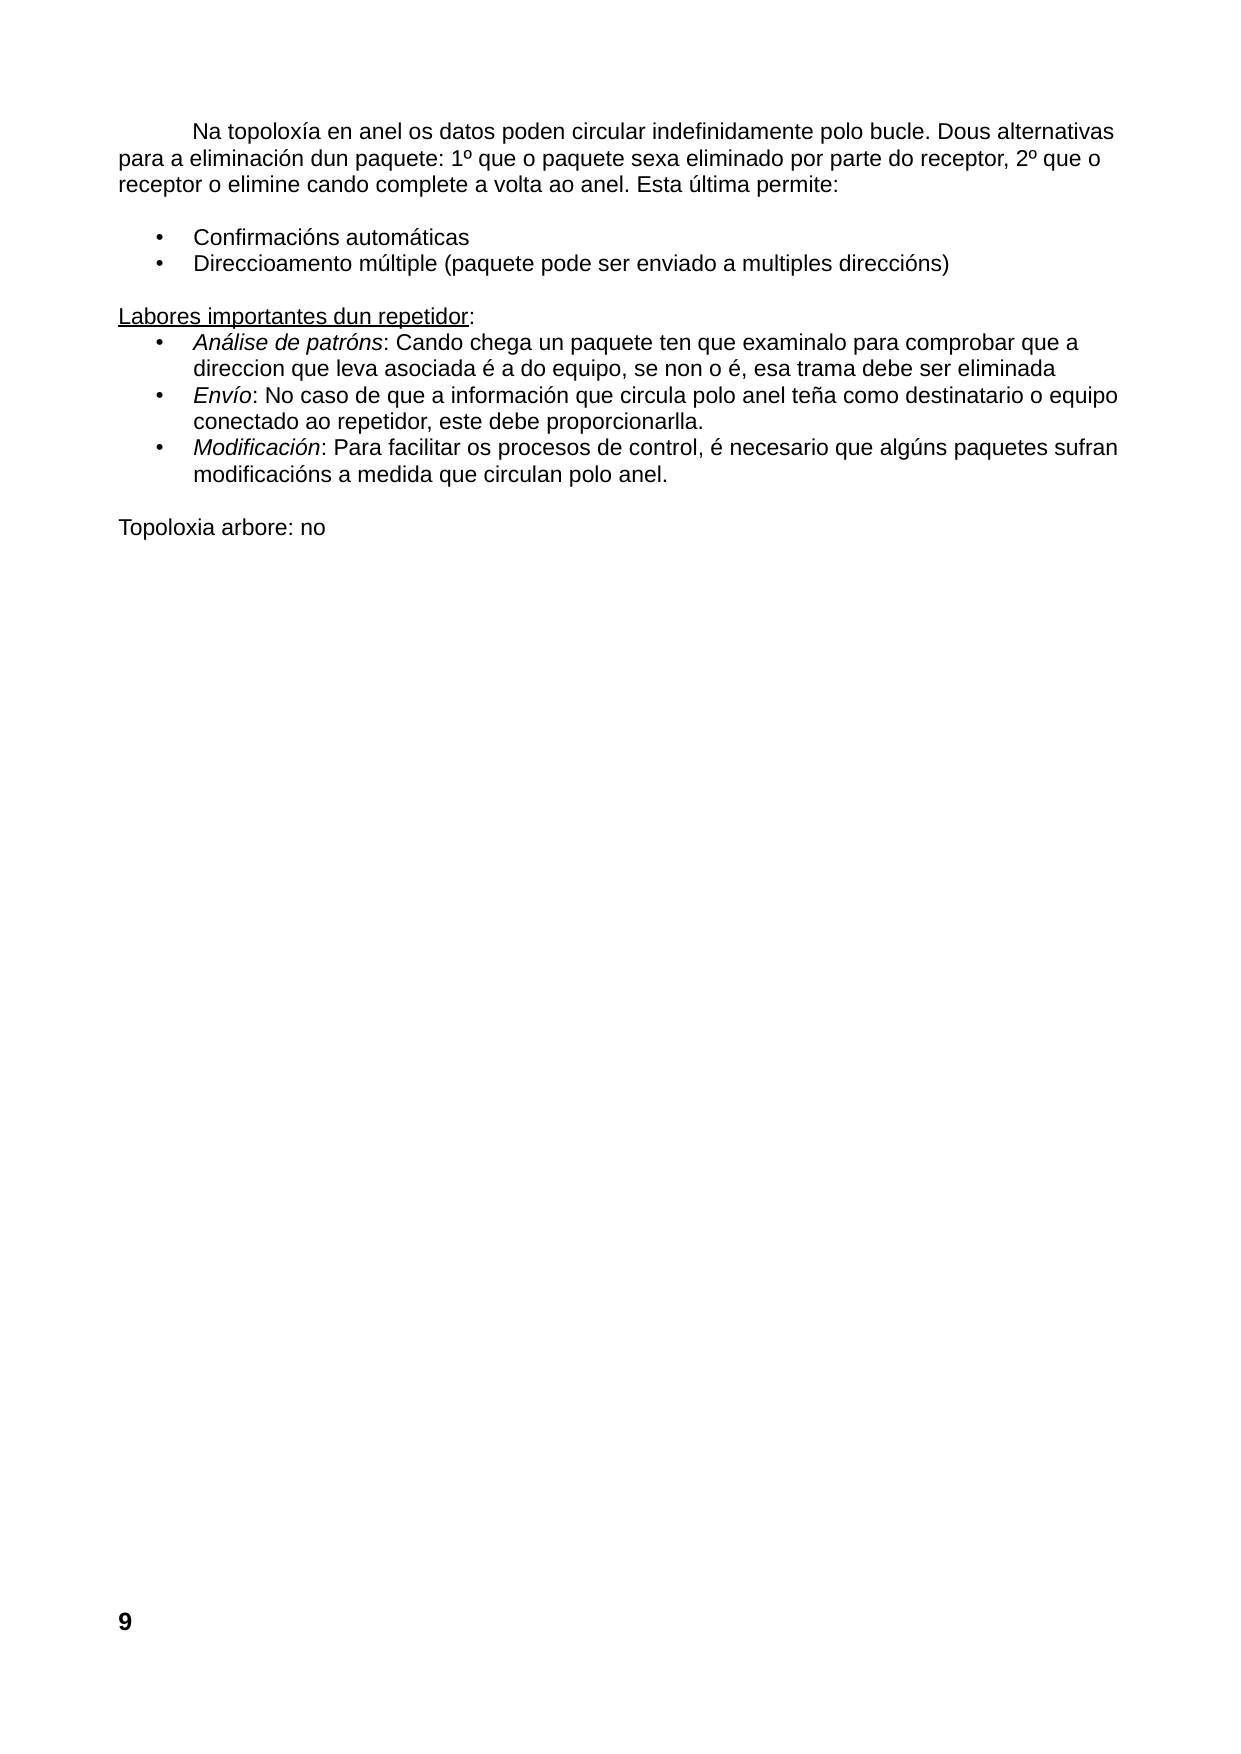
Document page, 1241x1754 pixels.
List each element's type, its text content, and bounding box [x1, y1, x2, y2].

list Direccioamento múltiple (paquete pode ser enviado a multiples direccións) [156, 250, 1122, 276]
list Análise de patróns: Cando chega un paquete ten que examinalo para comprobar que a direccion que leva asociada é a do equipo, se non o é, esa trama debe ser eliminada [156, 329, 1122, 382]
list Envío: No caso de que a información que circula polo anel teña como destinatario o equipo conectado ao repetidor, este debe proporcionarlla. [156, 382, 1122, 434]
text Topoloxia arbore: no [118, 513, 1122, 540]
list Confirmacións automáticas [156, 223, 1122, 250]
list Modificación: Para facilitar os procesos de control, é necesario que algúns paquetes sufran modificacións a medida que circulan polo anel. [156, 434, 1122, 487]
text Labores importantes dun repetidor: [118, 303, 1122, 329]
text Na topoloxía en anel os datos poden circular indefinidamente polo bucle. Dous alternativas para a eliminación dun paquete: 1º que o paquete sexa eliminado por parte do receptor, 2º que o receptor o elimine cando complete a volta ao anel. Esta última permite: [118, 118, 1122, 197]
